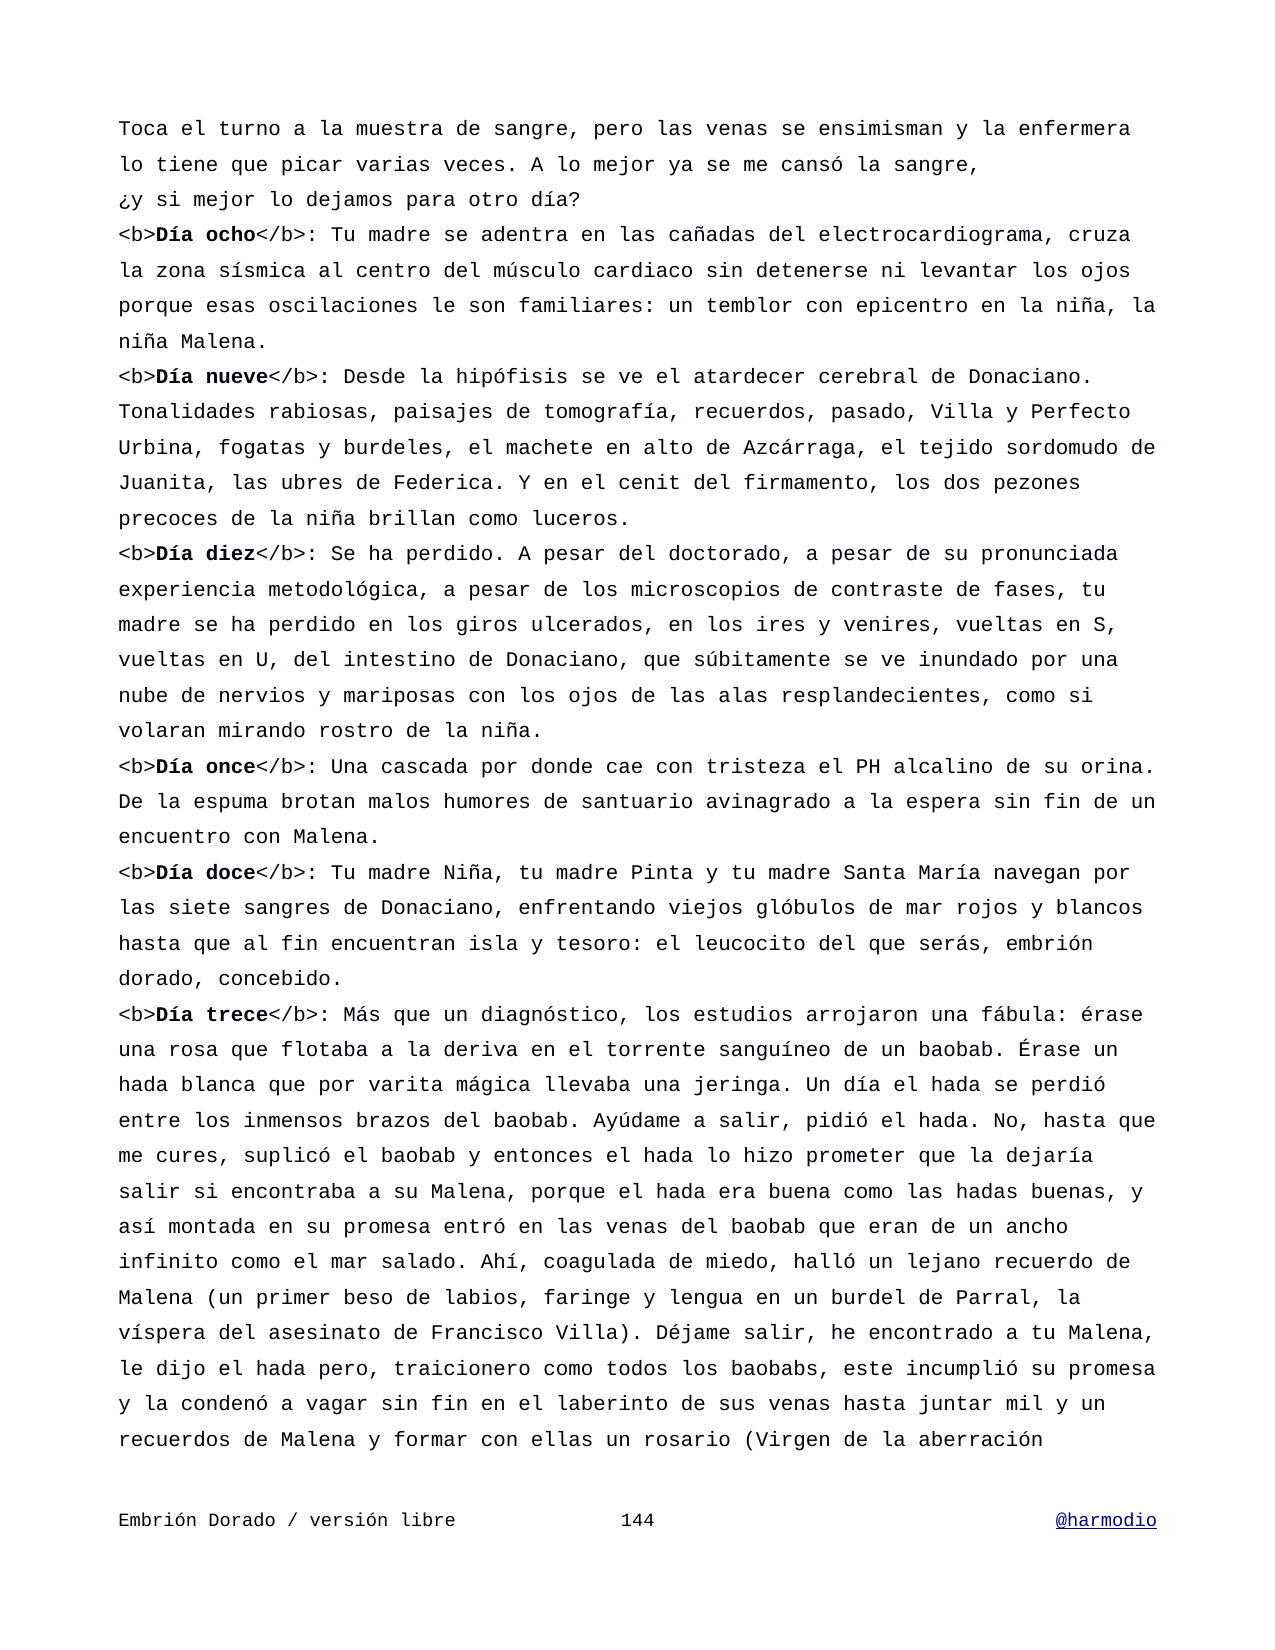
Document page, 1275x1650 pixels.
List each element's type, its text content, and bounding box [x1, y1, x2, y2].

text Urbina, fogatas y burdeles, el machete en alto de Azcárraga, el tejido sordomudo de Juanita, las ubres de Federica. Y en el cenit del firmamento, los dos pezones precoces de la niña brillan como luceros. [118, 437, 1157, 531]
text Toca el turno a la muestra de sangre, pero las venas se ensimisman y la enfermera lo tiene que picar varias veces. A lo mejor ya se me cansó la sangre, [118, 118, 1157, 177]
text <b>Día diez</b>: Se ha perdido. A pesar del doctorado, a pesar de su pronunciada experiencia metodológica, a pesar de los microscopios de contraste de fases, tu madre se ha perdido en los giros ulcerados, en los ires y venires, vueltas en S, vueltas en U, del intestino de Donaciano, que súbitamente se ve inundado por una nube de nervios y mariposas con los ojos de las alas resplandecientes, como si volaran mirando rostro de la niña. [118, 543, 1157, 744]
text ¿y si mejor lo dejamos para otro día? [118, 189, 1157, 213]
text <b>Día ocho</b>: Tu madre se adentra en las cañadas del electrocardiograma, cruza la zona sísmica al centro del músculo cardiaco sin detenerse ni levantar los ojos porque esas oscilaciones le son familiares: un temblor con epicentro en la niña, la niña Malena. [118, 224, 1157, 354]
text <b>Día once</b>: Una cascada por donde cae con tristeza el PH alcalino de su orina. De la espuma brotan malos humores de santuario avinagrado a la espera sin fin de un encuentro con Malena. [118, 756, 1157, 850]
text <b>Día doce</b>: Tu madre Niña, tu madre Pinta y tu madre Santa María navegan por las siete sangres de Donaciano, enfrentando viejos glóbulos de mar rojos y blancos hasta que al fin encuentran isla y tesoro: el leucocito del que serás, embrión dorado, concebido. [118, 862, 1157, 992]
text <b>Día nueve</b>: Desde la hipófisis se ve el atardecer cerebral de Donaciano. Tonalidades rabiosas, paisajes de tomografía, recuerdos, pasado, Villa y Perfecto [118, 366, 1157, 425]
text <b>Día trece</b>: Más que un diagnóstico, los estudios arrojaron una fábula: érase una rosa que flotaba a la deriva en el torrente sanguíneo de un baobab. Érase un hada blanca que por varita mágica llevaba una jeringa. Un día el hada se perdió entre los inmensos brazos del baobab. Ayúdame a salir, pidió el hada. No, hasta que me cures, suplicó el baobab y entonces el hada lo hizo prometer que la dejaría salir si encontraba a su Malena, porque el hada era buena como las hadas buenas, y así montada en su promesa entró en las venas del baobab que eran de un ancho infinito como el mar salado. Ahí, coagulada de miedo, halló un lejano recuerdo de Malena (un primer beso de labios, faringe y lengua en un burdel de Parral, la víspera del asesinato de Francisco Villa). Déjame salir, he encontrado a tu Malena, le dijo el hada pero, traicionero como todos los baobabs, este incumplió su promesa y la condenó a vagar sin fin en el laberinto de sus venas hasta juntar mil y un recuerdos de Malena y formar con ellas un rosario (Virgen de la aberración [118, 1003, 1157, 1452]
